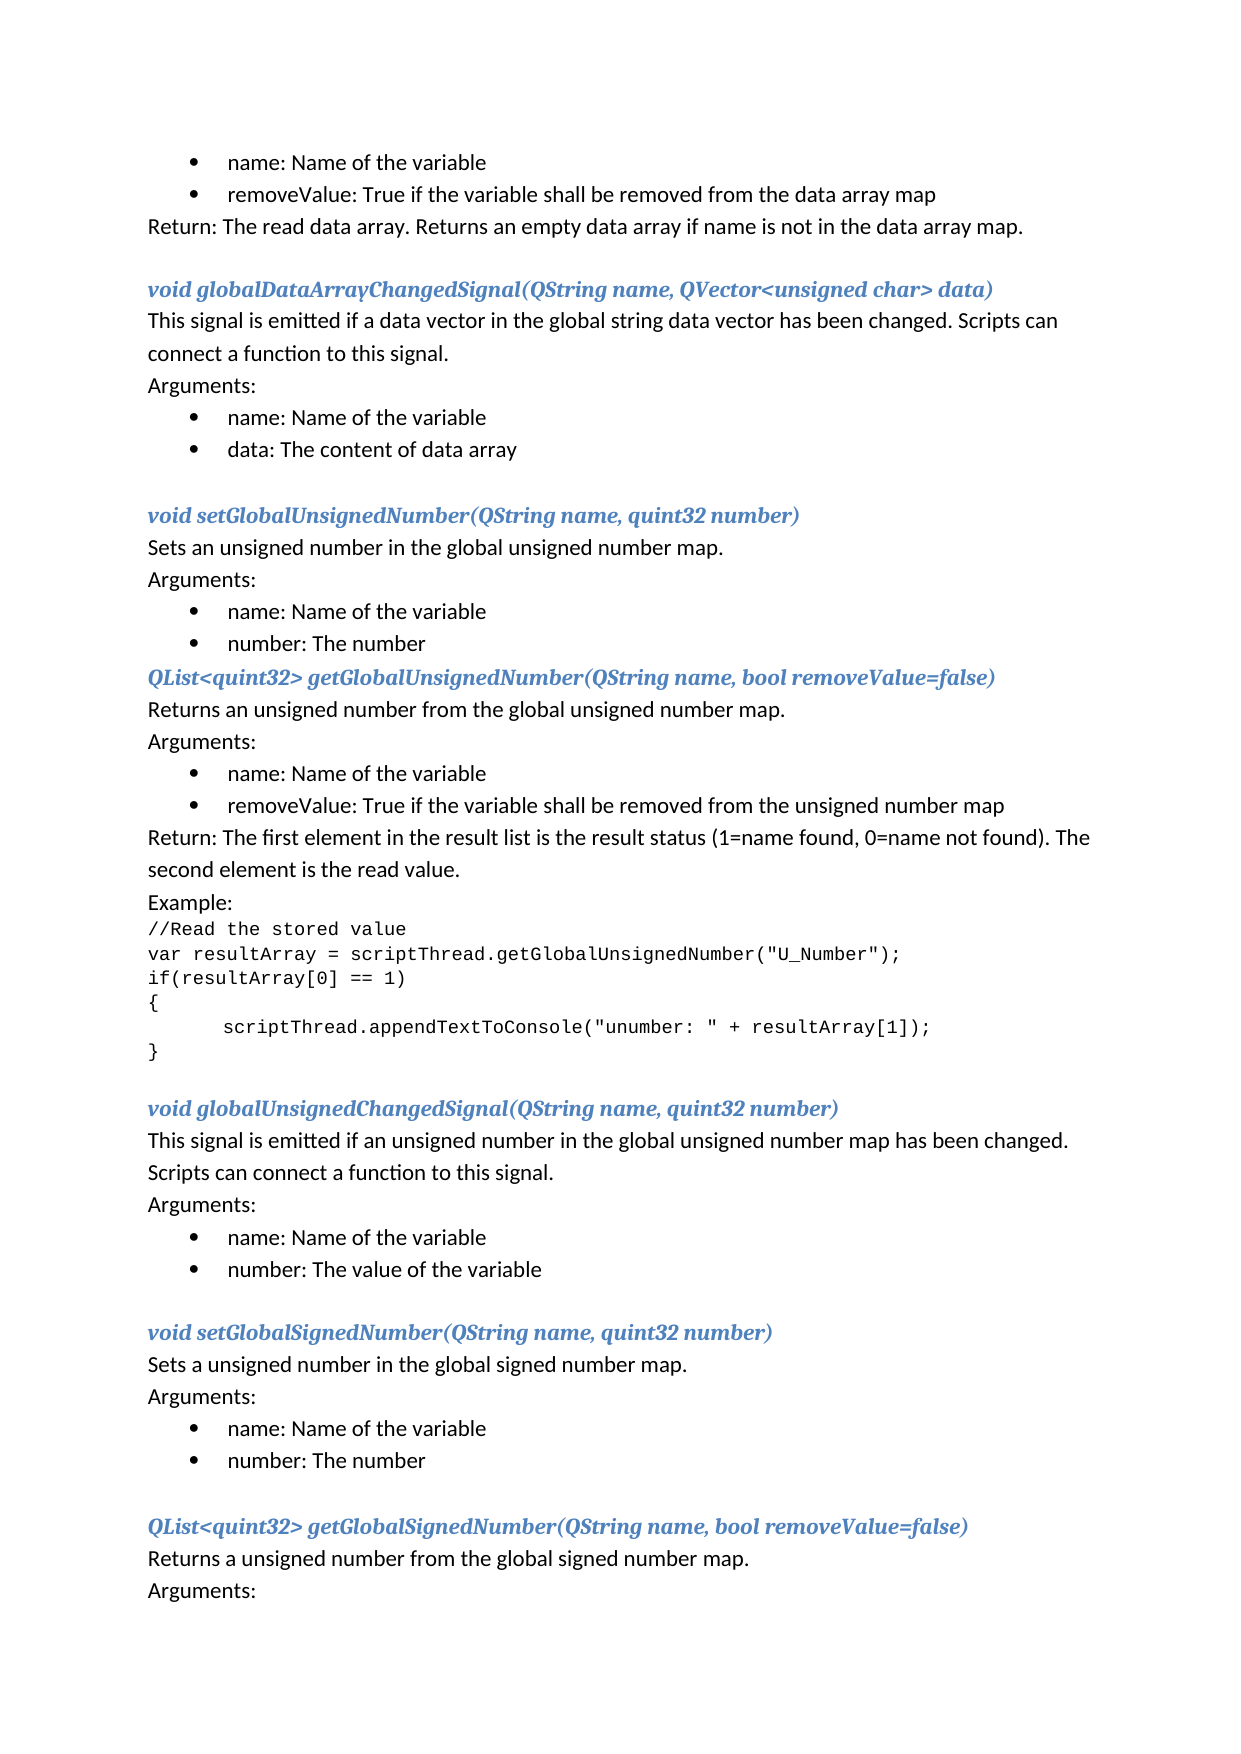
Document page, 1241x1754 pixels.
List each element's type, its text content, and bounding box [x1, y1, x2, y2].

text This signal is emitted if a data vector in the global string data vector has been changed. Scripts can connect a function to this signal. [148, 307, 1093, 367]
list data: The content of data array [190, 435, 1093, 463]
text Sets an unsigned number in the global unsigned number map. [148, 533, 1093, 561]
list Return: The read data array. Returns an empty data array if name is not in the data array map. [148, 212, 1093, 240]
list name: Name of the variable [190, 403, 1093, 431]
text Sets a unsigned number in the global signed number map. [148, 1350, 1093, 1378]
text Arguments: [148, 727, 1093, 755]
subtitle void globalDataArrayChangedSignal(QString name, QVector<unsigned char> data) [148, 276, 1093, 303]
list number: The number [190, 1447, 1093, 1475]
text Returns a unsigned number from the global signed number map. [148, 1544, 1093, 1572]
list name: Name of the variable [190, 759, 1093, 787]
subtitle void setGlobalSignedNumber(QString name, quint32 number) [148, 1320, 1093, 1346]
list //Read the stored value [148, 920, 1093, 941]
text Arguments: [148, 1382, 1093, 1410]
list scriptThread.appendTextToConsole("unumber: " + resultArray[1]); [148, 1017, 1093, 1039]
list number: The number [190, 629, 1093, 657]
subtitle void setGlobalUnsignedNumber(QString name, quint32 number) [148, 503, 1093, 529]
list name: Name of the variable [190, 1414, 1093, 1442]
subtitle void globalUnsignedChangedSignal(QString name, quint32 number) [148, 1096, 1093, 1122]
list removeValue: True if the variable shall be removed from the unsigned number map [190, 791, 1093, 819]
list Return: The first element in the result list is the result status (1=name found, 0=name not found). The second element is the read value. [148, 823, 1093, 884]
list name: Name of the variable [190, 1223, 1093, 1251]
text Arguments: [148, 565, 1093, 593]
text This signal is emitted if an unsigned number in the global unsigned number map has been changed. Scripts can connect a function to this signal. [148, 1126, 1093, 1186]
list name: Name of the variable [190, 148, 1093, 176]
list if(resultArray[0] == 1) [148, 969, 1093, 990]
subtitle QList<quint32> getGlobalUnsignedNumber(QString name, bool removeValue=false) [148, 664, 1093, 691]
subtitle QList<quint32> getGlobalSignedNumber(QString name, bool removeValue=false) [148, 1514, 1093, 1540]
list var resultArray = scriptThread.getGlobalUnsignedNumber("U_Number"); [148, 944, 1093, 966]
text Returns an unsigned number from the global unsigned number map. [148, 695, 1093, 723]
list } [148, 1042, 1093, 1063]
text Arguments: [148, 371, 1093, 399]
text Arguments: [148, 1576, 1093, 1604]
text Arguments: [148, 1191, 1093, 1219]
list Example: [148, 888, 1093, 916]
list name: Name of the variable [190, 597, 1093, 625]
list { [148, 993, 1093, 1014]
list number: The value of the variable [190, 1255, 1093, 1283]
list removeValue: True if the variable shall be removed from the data array map [190, 180, 1093, 208]
